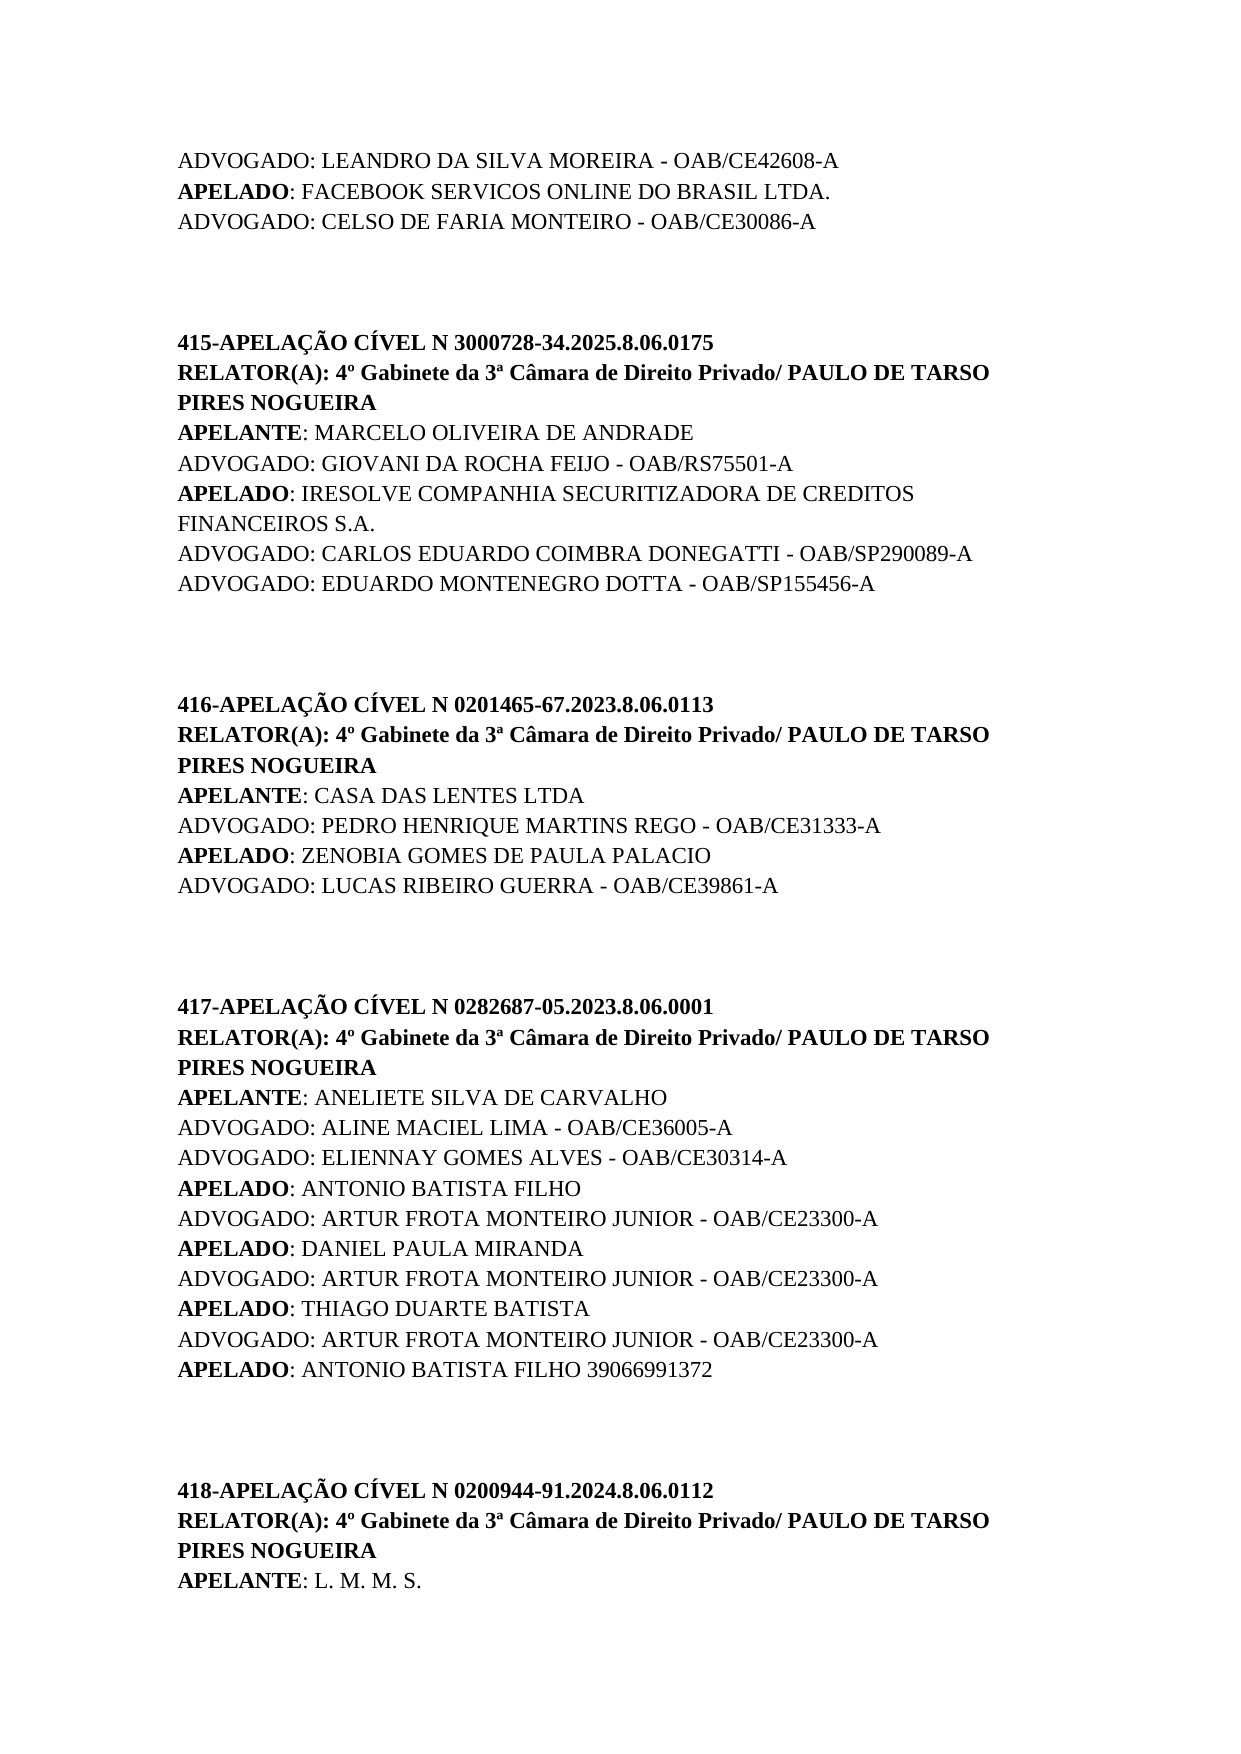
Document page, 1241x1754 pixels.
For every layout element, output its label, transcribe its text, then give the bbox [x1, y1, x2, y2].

text ADVOGADO: LEANDRO DA SILVA MOREIRA - OAB/CE42608-A APELADO: FACEBOOK SERVICOS ONLINE DO BRASIL LTDA. ADVOGADO: CELSO DE FARIA MONTEIRO - OAB/CE30086-A 415-APELAÇÃO CÍVEL N 3000728-34.2025.8.06.0175 RELATOR(A): 4º Gabinete da 3ª Câmara de Direito Privado/ PAULO DE TARSO PIRES NOGUEIRA APELANTE: MARCELO OLIVEIRA DE ANDRADE ADVOGADO: GIOVANI DA ROCHA FEIJO - OAB/RS75501-A APELADO: IRESOLVE COMPANHIA SECURITIZADORA DE CREDITOS FINANCEIROS S.A. ADVOGADO: CARLOS EDUARDO COIMBRA DONEGATTI - OAB/SP290089-A ADVOGADO: EDUARDO MONTENEGRO DOTTA - OAB/SP155456-A 416-APELAÇÃO CÍVEL N 0201465-67.2023.8.06.0113 RELATOR(A): 4º Gabinete da 3ª Câmara de Direito Privado/ PAULO DE TARSO PIRES NOGUEIRA APELANTE: CASA DAS LENTES LTDA ADVOGADO: PEDRO HENRIQUE MARTINS REGO - OAB/CE31333-A APELADO: ZENOBIA GOMES DE PAULA PALACIO ADVOGADO: LUCAS RIBEIRO GUERRA - OAB/CE39861-A 417-APELAÇÃO CÍVEL N 0282687-05.2023.8.06.0001 RELATOR(A): 4º Gabinete da 3ª Câmara de Direito Privado/ PAULO DE TARSO PIRES NOGUEIRA APELANTE: ANELIETE SILVA DE CARVALHO ADVOGADO: ALINE MACIEL LIMA - OAB/CE36005-A ADVOGADO: ELIENNAY GOMES ALVES - OAB/CE30314-A APELADO: ANTONIO BATISTA FILHO ADVOGADO: ARTUR FROTA MONTEIRO JUNIOR - OAB/CE23300-A APELADO: DANIEL PAULA MIRANDA ADVOGADO: ARTUR FROTA MONTEIRO JUNIOR - OAB/CE23300-A APELADO: THIAGO DUARTE BATISTA ADVOGADO: ARTUR FROTA MONTEIRO JUNIOR - OAB/CE23300-A APELADO: ANTONIO BATISTA FILHO 39066991372 418-APELAÇÃO CÍVEL N 0200944-91.2024.8.06.0112 RELATOR(A): 4º Gabinete da 3ª Câmara de Direito Privado/ PAULO DE TARSO PIRES NOGUEIRA APELANTE: L. M. M. S. [177, 148, 1063, 1594]
